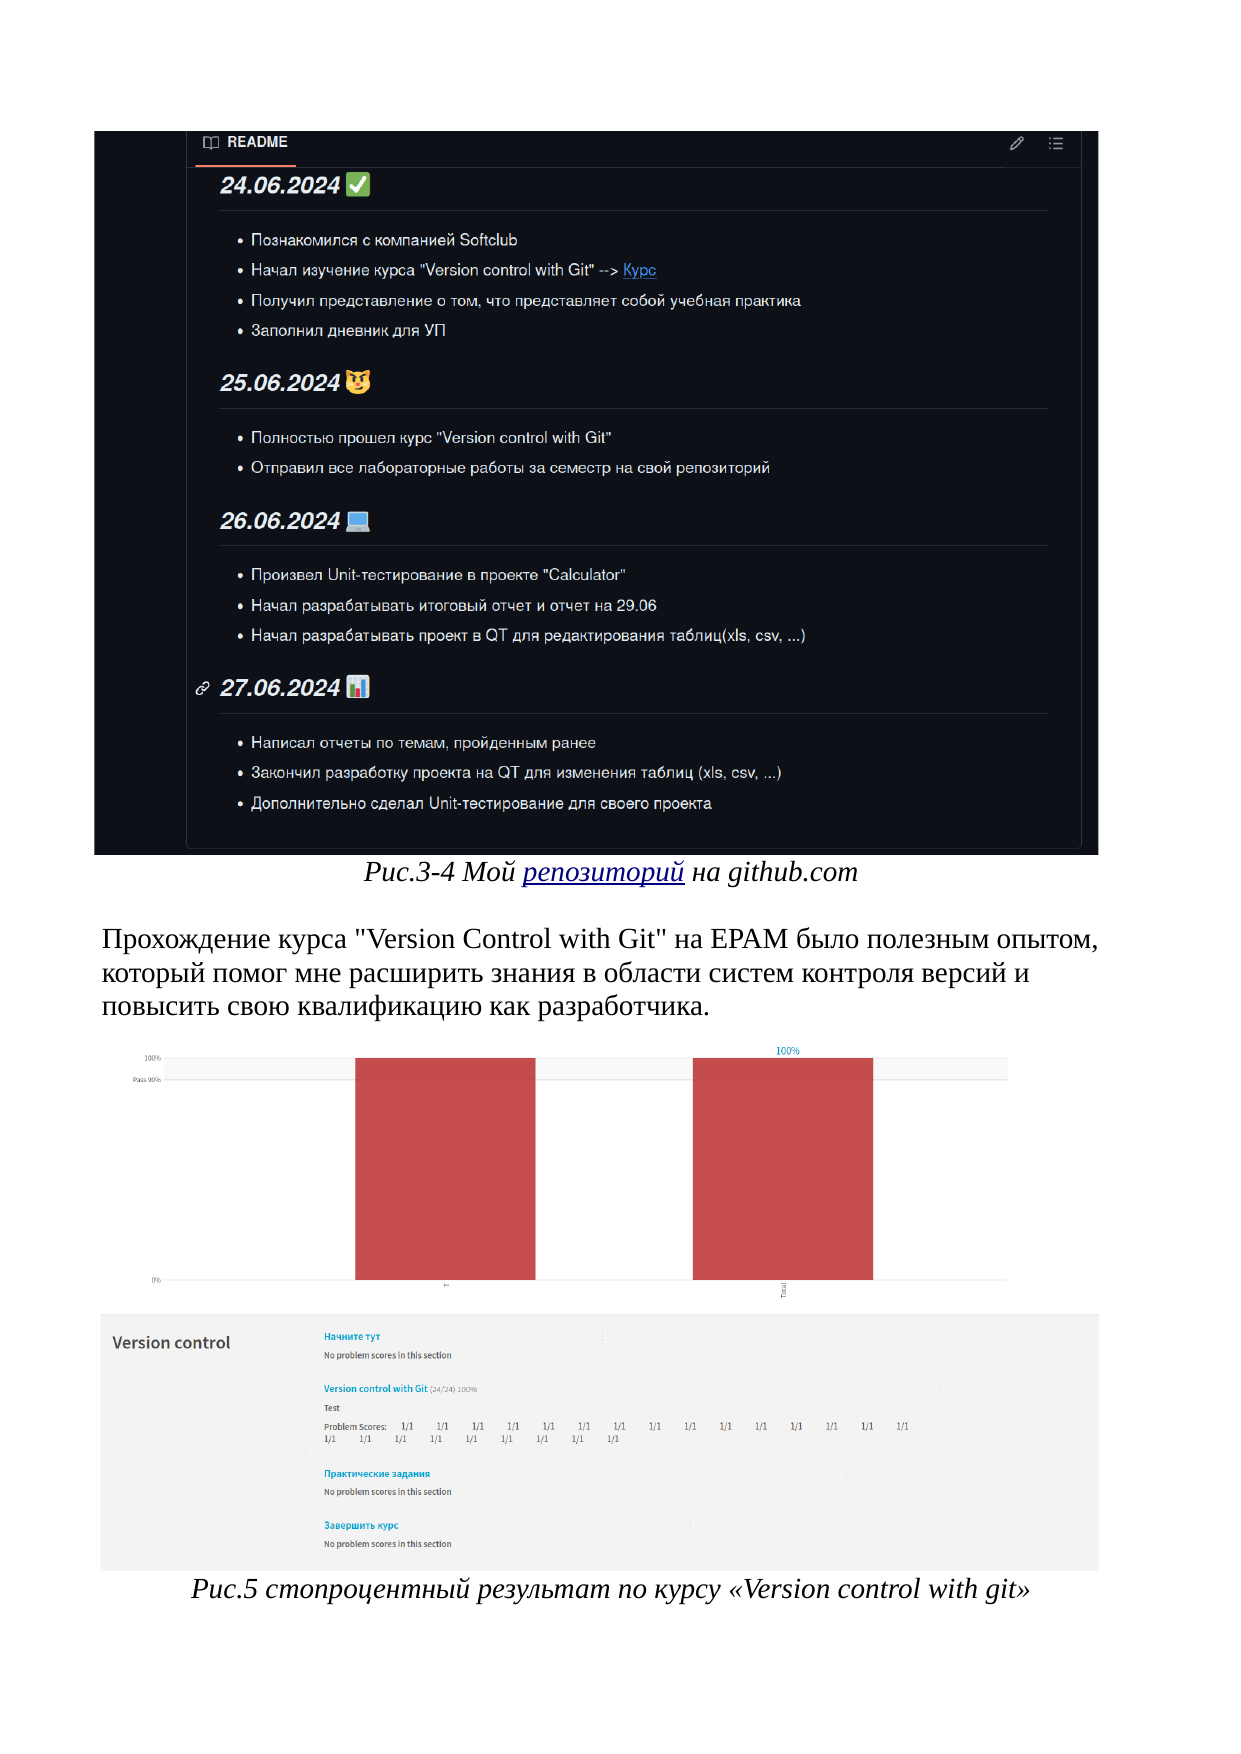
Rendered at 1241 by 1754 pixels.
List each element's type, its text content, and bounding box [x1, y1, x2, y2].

text Прохождение курса "Version Control with Git" на EPAM было полезным опытом, который помог мне расширить знания в области систем контроля версий и повысить свою квалификацию как разработчика. [102, 921, 1123, 1022]
text Рис.5 стопроцентный результат по курсу «Version control with git» [102, 1022, 1123, 1604]
picture [94, 131, 1099, 855]
picture [94, 1034, 1099, 1571]
text Рис.3-4 Мой репозиторий на github.com [102, 118, 1123, 888]
